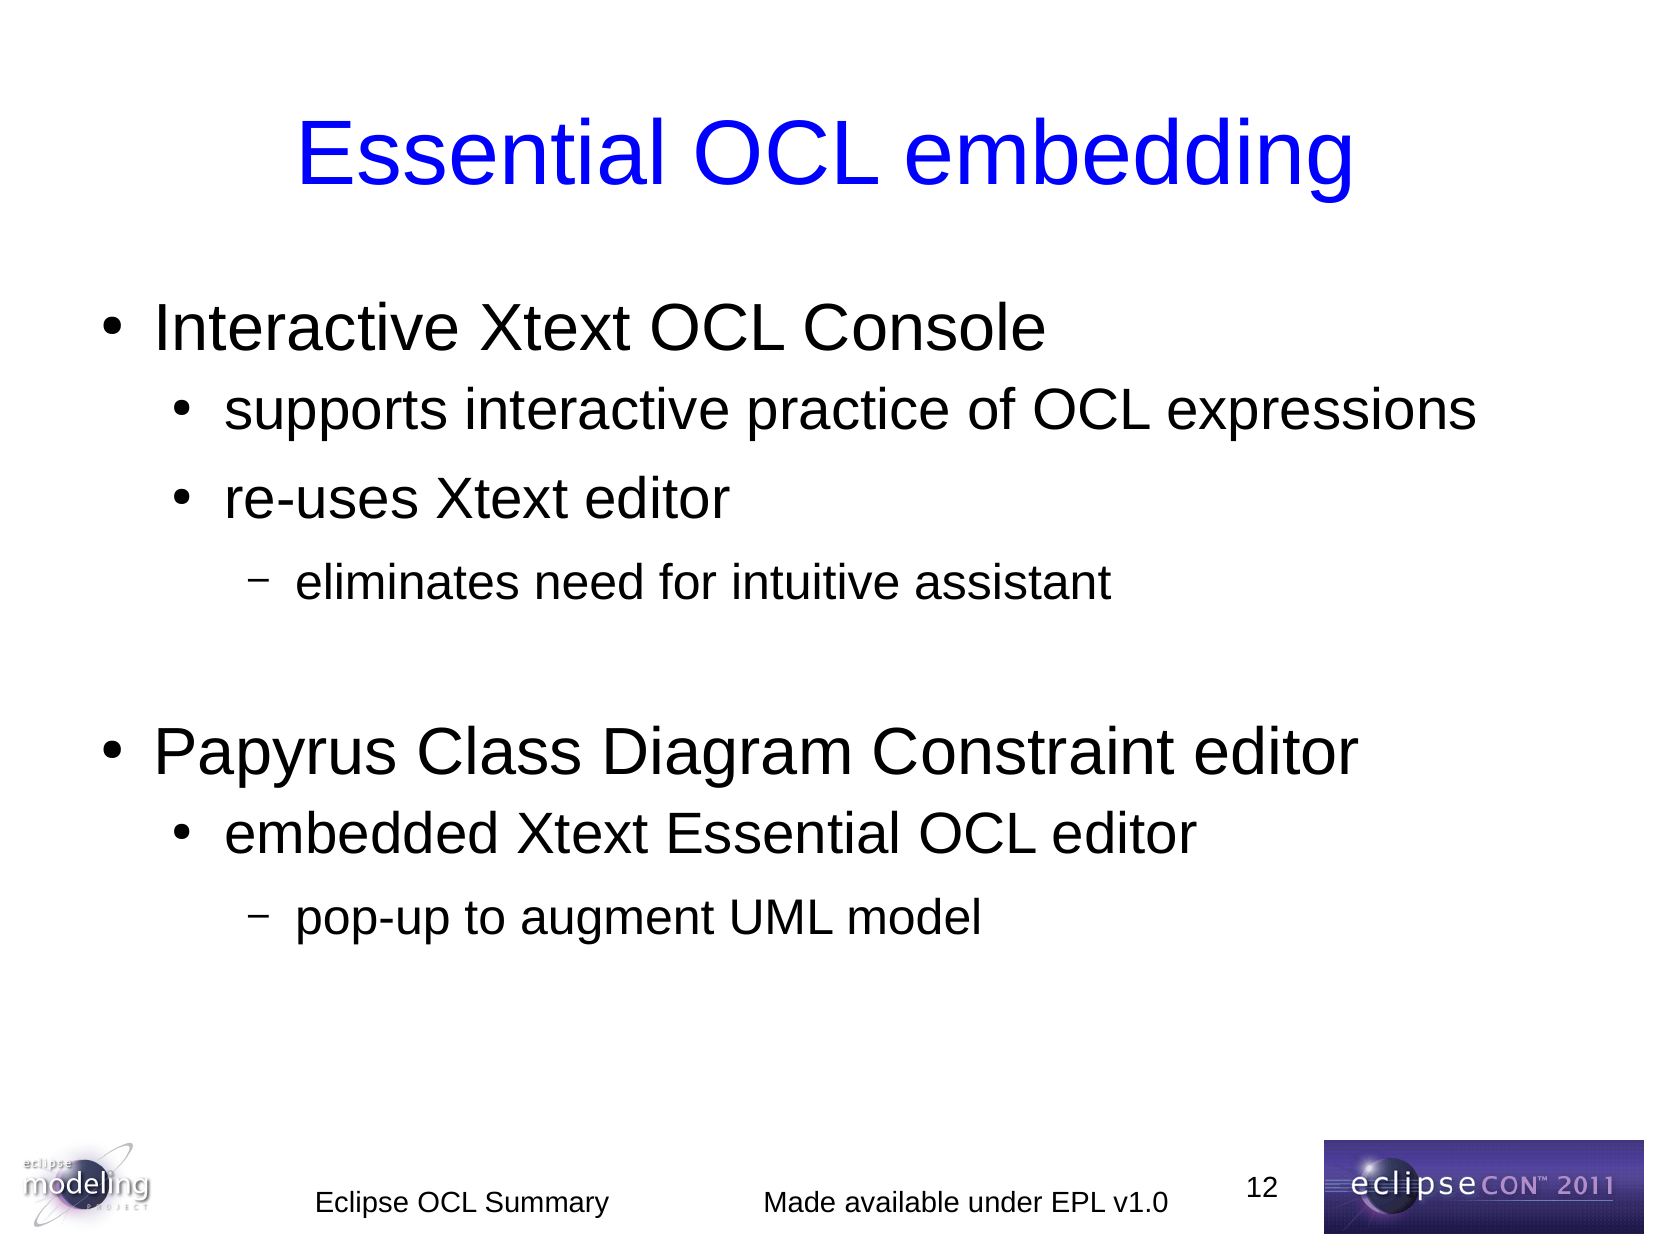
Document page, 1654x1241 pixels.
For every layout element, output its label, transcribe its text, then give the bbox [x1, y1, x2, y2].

title Essential OCL embedding [82, 56, 1571, 250]
picture [1324, 1140, 1644, 1234]
picture [9, 1136, 156, 1235]
list Interactive Xtext OCL Console supports interactive practice of OCL expressions re-uses Xtext editor eliminates need for intuitive assistant Papyrus Class Diagram Constraint editor embedded Xtext Essential OCL editor pop-up to augment UML model [82, 290, 1571, 1094]
